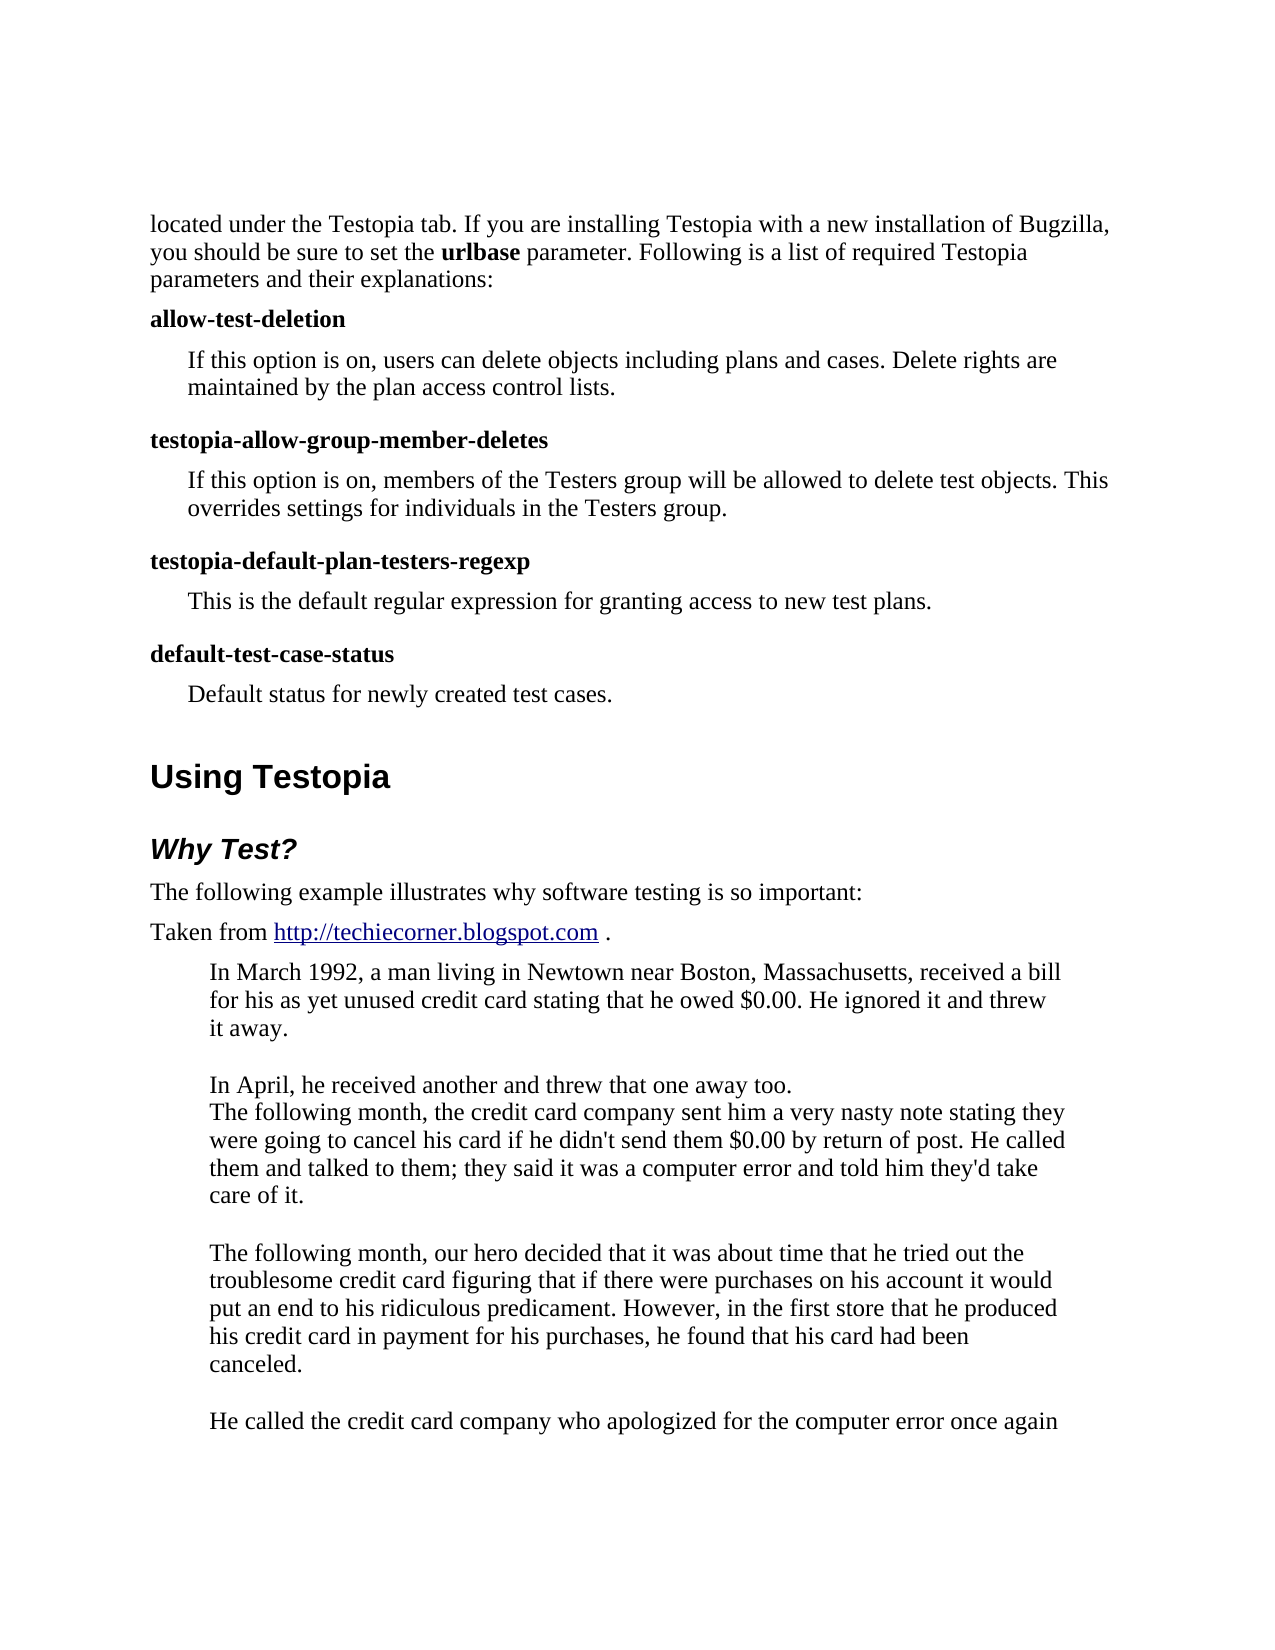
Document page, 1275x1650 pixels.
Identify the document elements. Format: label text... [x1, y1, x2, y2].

text Taken from http://techiecorner.blogspot.com . [150, 918, 1125, 946]
list This is the default regular expression for granting access to new test plans. [150, 587, 1125, 615]
subtitle Using Testopia [150, 758, 1125, 795]
list testopia-default-plan-testers-regexp [150, 547, 1125, 574]
text In April, he received another and threw that one away too. The following month, the credit card company sent him a very nasty note stating they were going to cancel his card if he didn't send them $0.00 by return of post. He called them and talked to them; they said it was a computer error and told him they'd take care of it. [209, 1071, 1066, 1209]
list default-test-case-status [150, 640, 1125, 667]
list If this option is on, members of the Testers group will be allowed to delete test objects. This overrides settings for individuals in the Testers group. [150, 466, 1125, 522]
list testopia-allow-group-member-deletes [150, 426, 1125, 454]
list Default status for newly created test cases. [150, 680, 1125, 708]
list If this option is on, users can delete objects including plans and cases. Delete rights are maintained by the plan access control lists. [150, 346, 1125, 401]
text In March 1992, a man living in Newtown near Boston, Massachusetts, received a bill for his as yet unused credit card stating that he owed $0.00. He ignored it and threw it away. [209, 958, 1066, 1041]
text The following example illustrates why software testing is so important: [150, 878, 1125, 906]
text He called the credit card company who apologized for the computer error once again [209, 1407, 1066, 1434]
text The following month, our hero decided that it was about time that he tried out the troublesome credit card figuring that if there were purchases on his account it would put an end to his ridiculous predicament. However, in the first store that he produced his credit card in payment for his purchases, he found that his card had been canceled. [209, 1239, 1066, 1377]
text located under the Testopia tab. If you are installing Testopia with a new installation of Bugzilla, you should be sure to set the urlbase parameter. Following is a list of required Testopia parameters and their explanations: [150, 210, 1125, 293]
list allow-test-deletion [150, 306, 1125, 333]
subtitle Why Test? [150, 833, 1125, 865]
